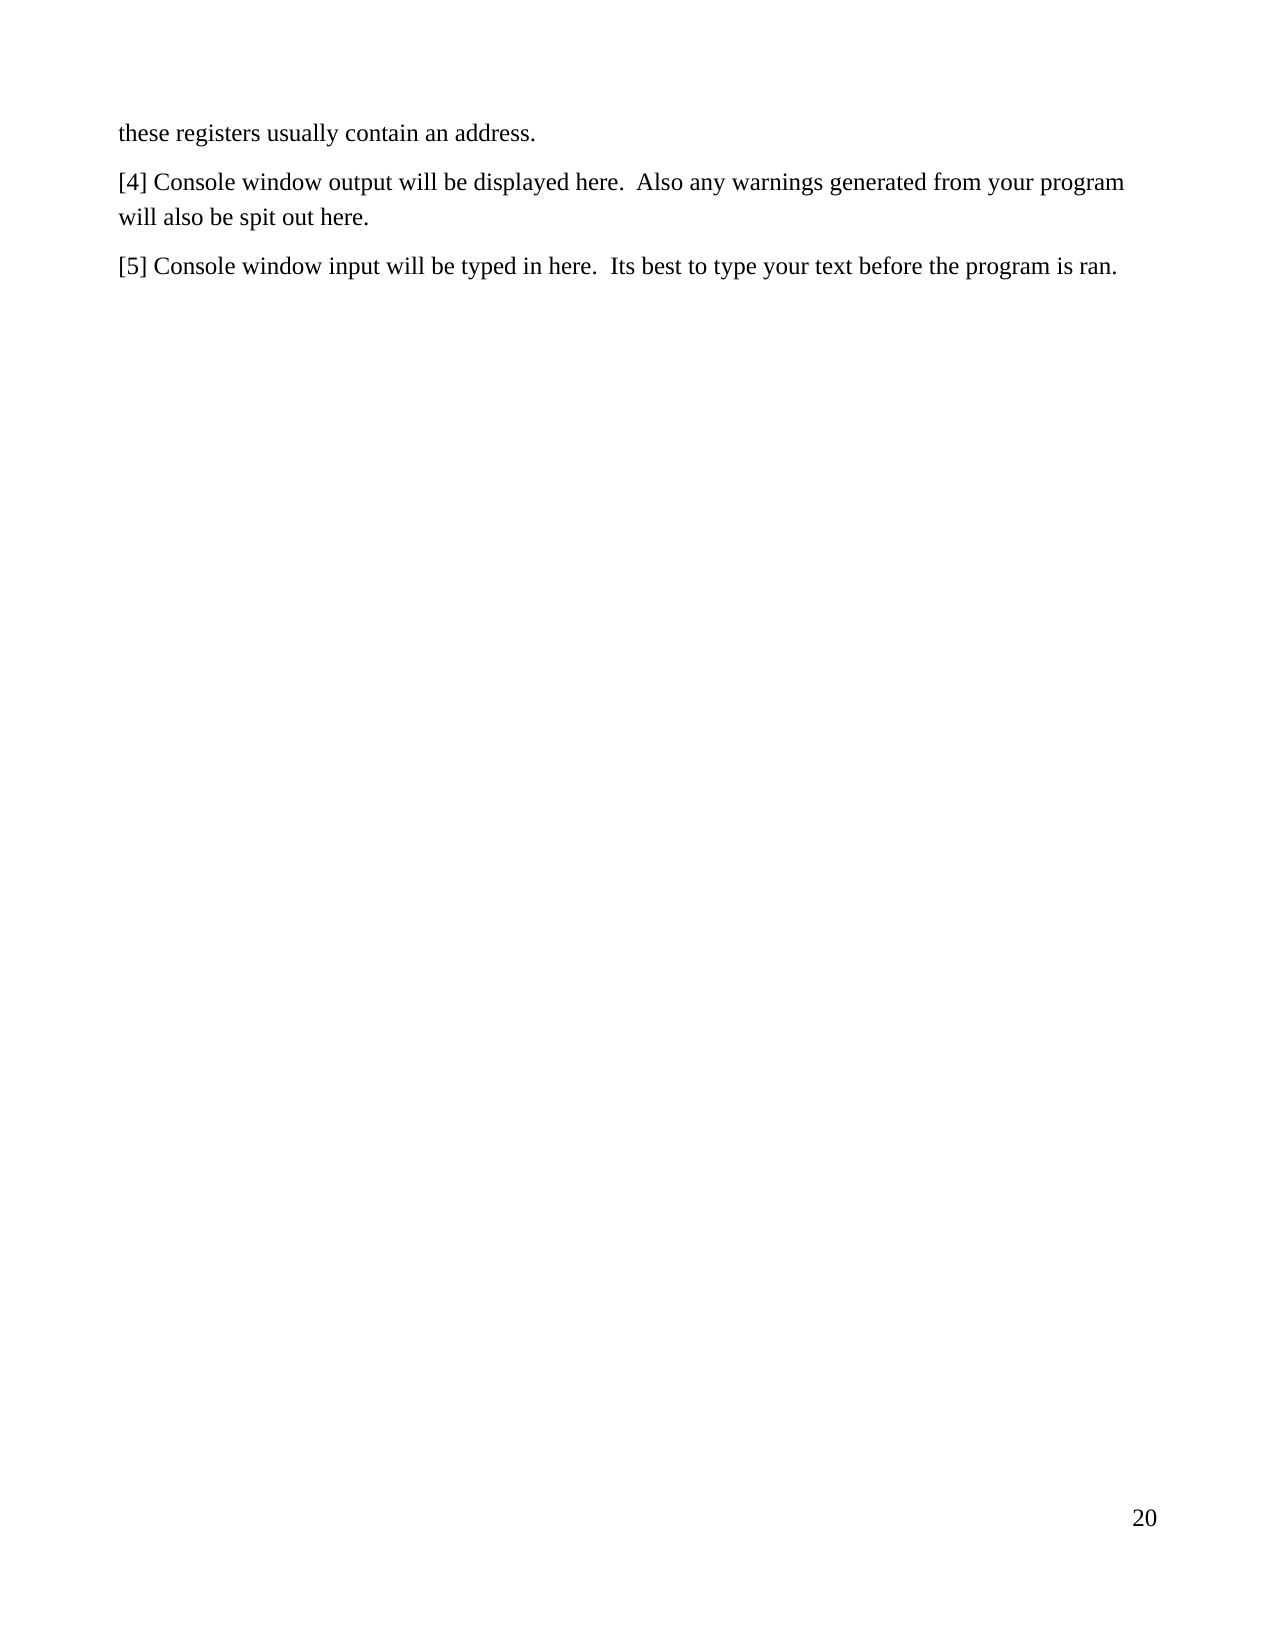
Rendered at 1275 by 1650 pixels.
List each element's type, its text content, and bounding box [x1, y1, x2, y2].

text these registers usually contain an address. [118, 118, 1157, 147]
text [5] Console window input will be typed in here. Its best to type your text before the program is ran. [118, 251, 1157, 279]
text [4] Console window output will be displayed here. Also any warnings generated from your program will also be spit out here. [118, 167, 1157, 230]
